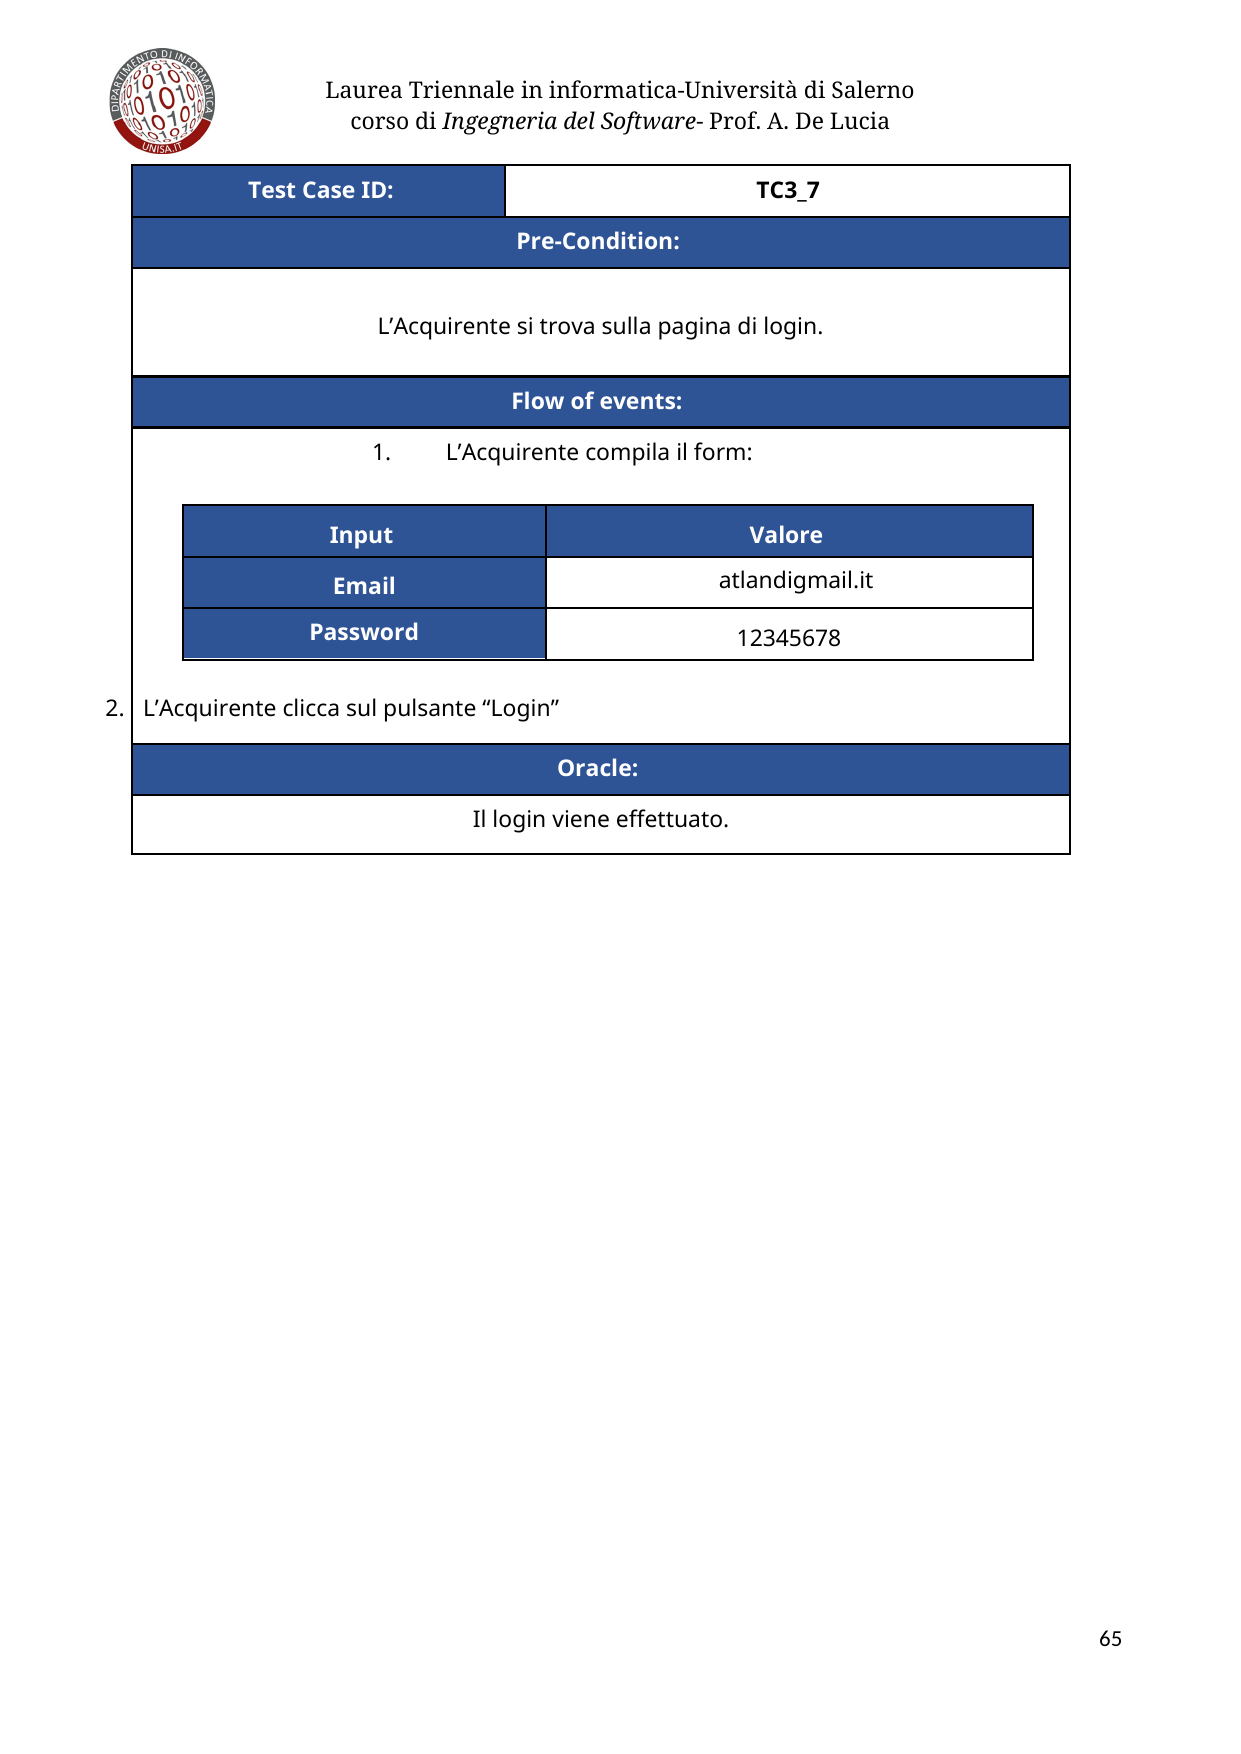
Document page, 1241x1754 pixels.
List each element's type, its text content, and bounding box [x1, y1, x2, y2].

table_cell Il login viene effettuato. [133, 796, 1069, 853]
table_cell Oracle: [133, 745, 1069, 794]
table_cell L’Acquirente compila il form: L’Acquirente clicca sul pulsante “Login” [133, 429, 1069, 743]
table_cell 12345678 [547, 609, 1032, 658]
table_cell L’Acquirente si trova sulla pagina di login. [133, 269, 1069, 375]
table_header Input [184, 506, 545, 556]
table_cell Password [184, 609, 545, 658]
table_cell Email [184, 558, 545, 607]
table_header Test Case ID: [133, 166, 504, 216]
table_cell atlandigmail.it [547, 558, 1032, 607]
table_header Valore [547, 506, 1032, 556]
table_header TC3_7 [506, 166, 1069, 216]
table_cell Flow of events: [133, 378, 1069, 426]
table_cell Pre-Condition: [133, 218, 1069, 267]
